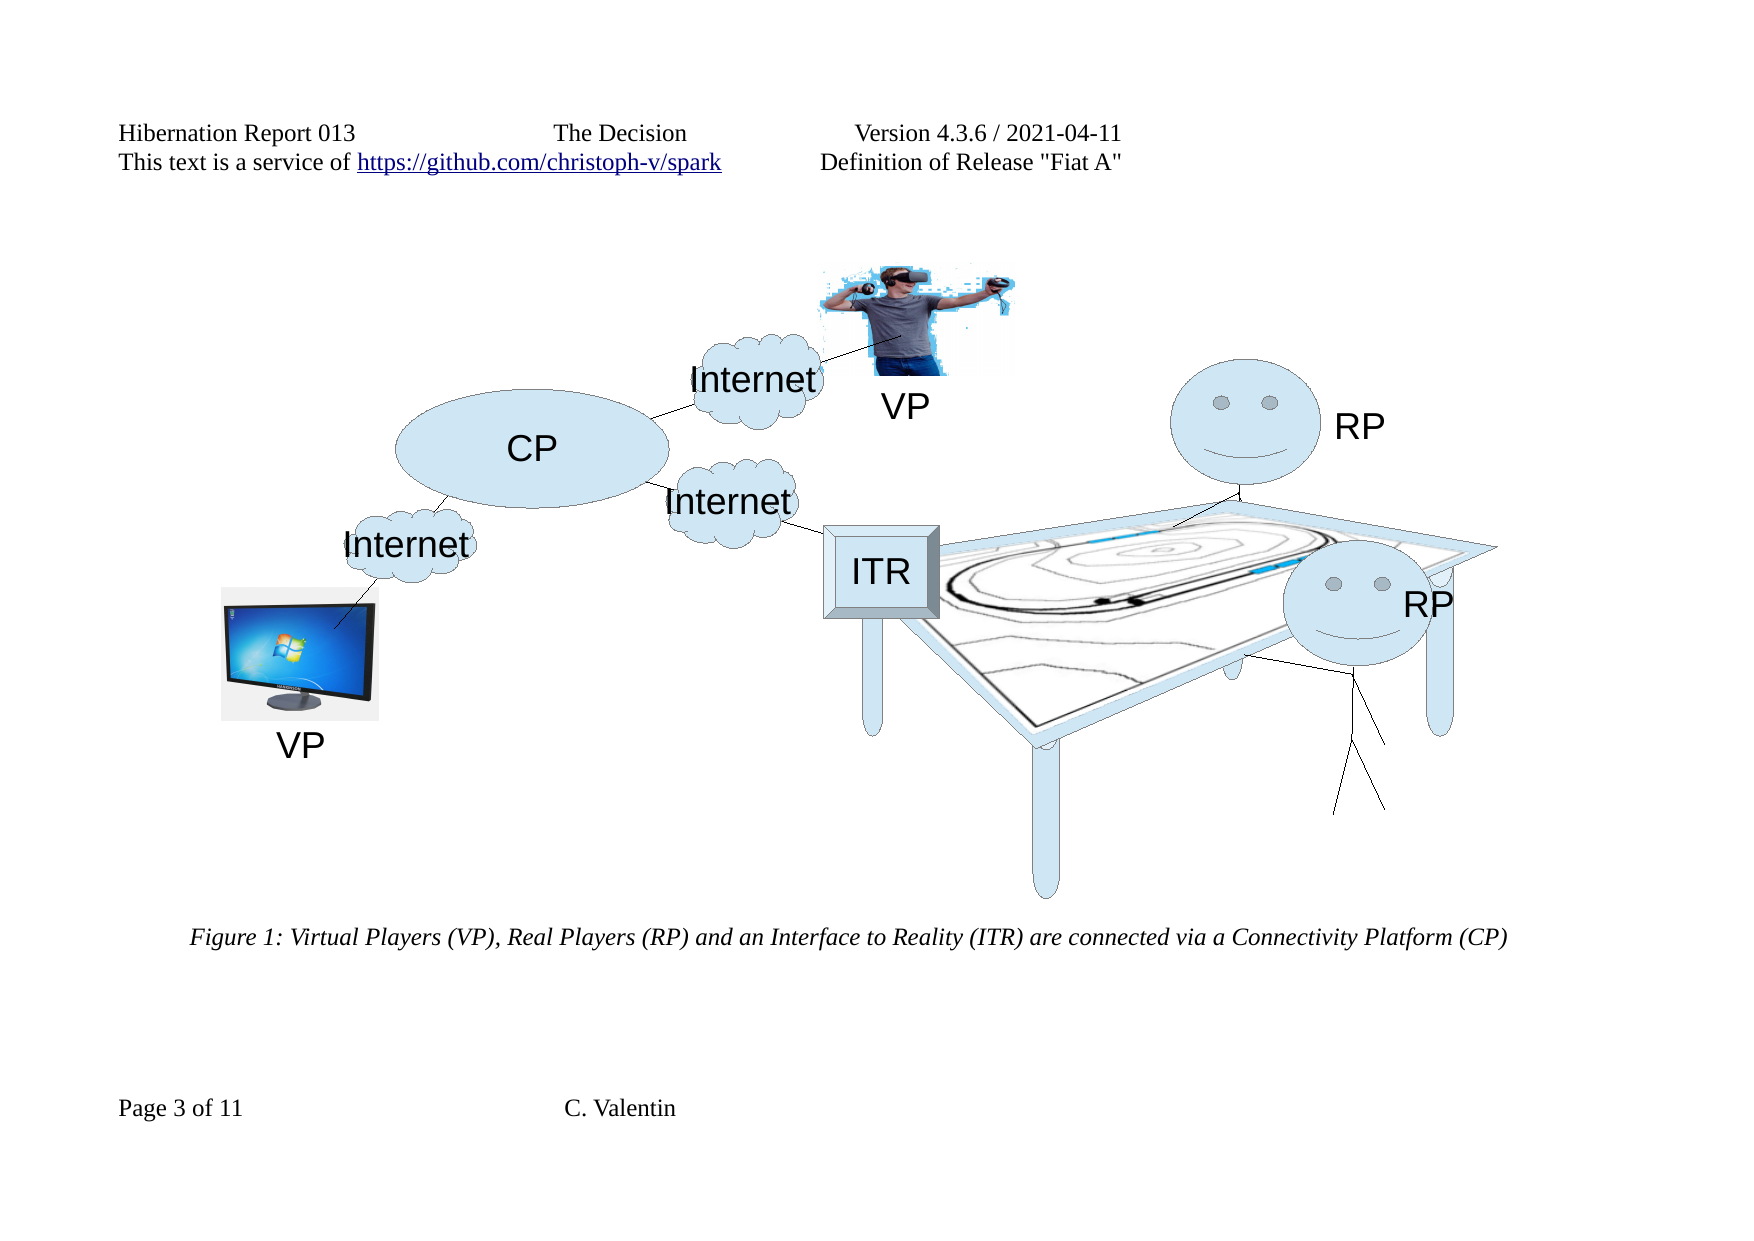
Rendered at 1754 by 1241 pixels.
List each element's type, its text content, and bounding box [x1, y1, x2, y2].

text Figure 1: Virtual Players (VP), Real Players (RP) and an Interface to Reality (ITR) are connected via a Connectivity Platform (CP) [189, 262, 1546, 951]
